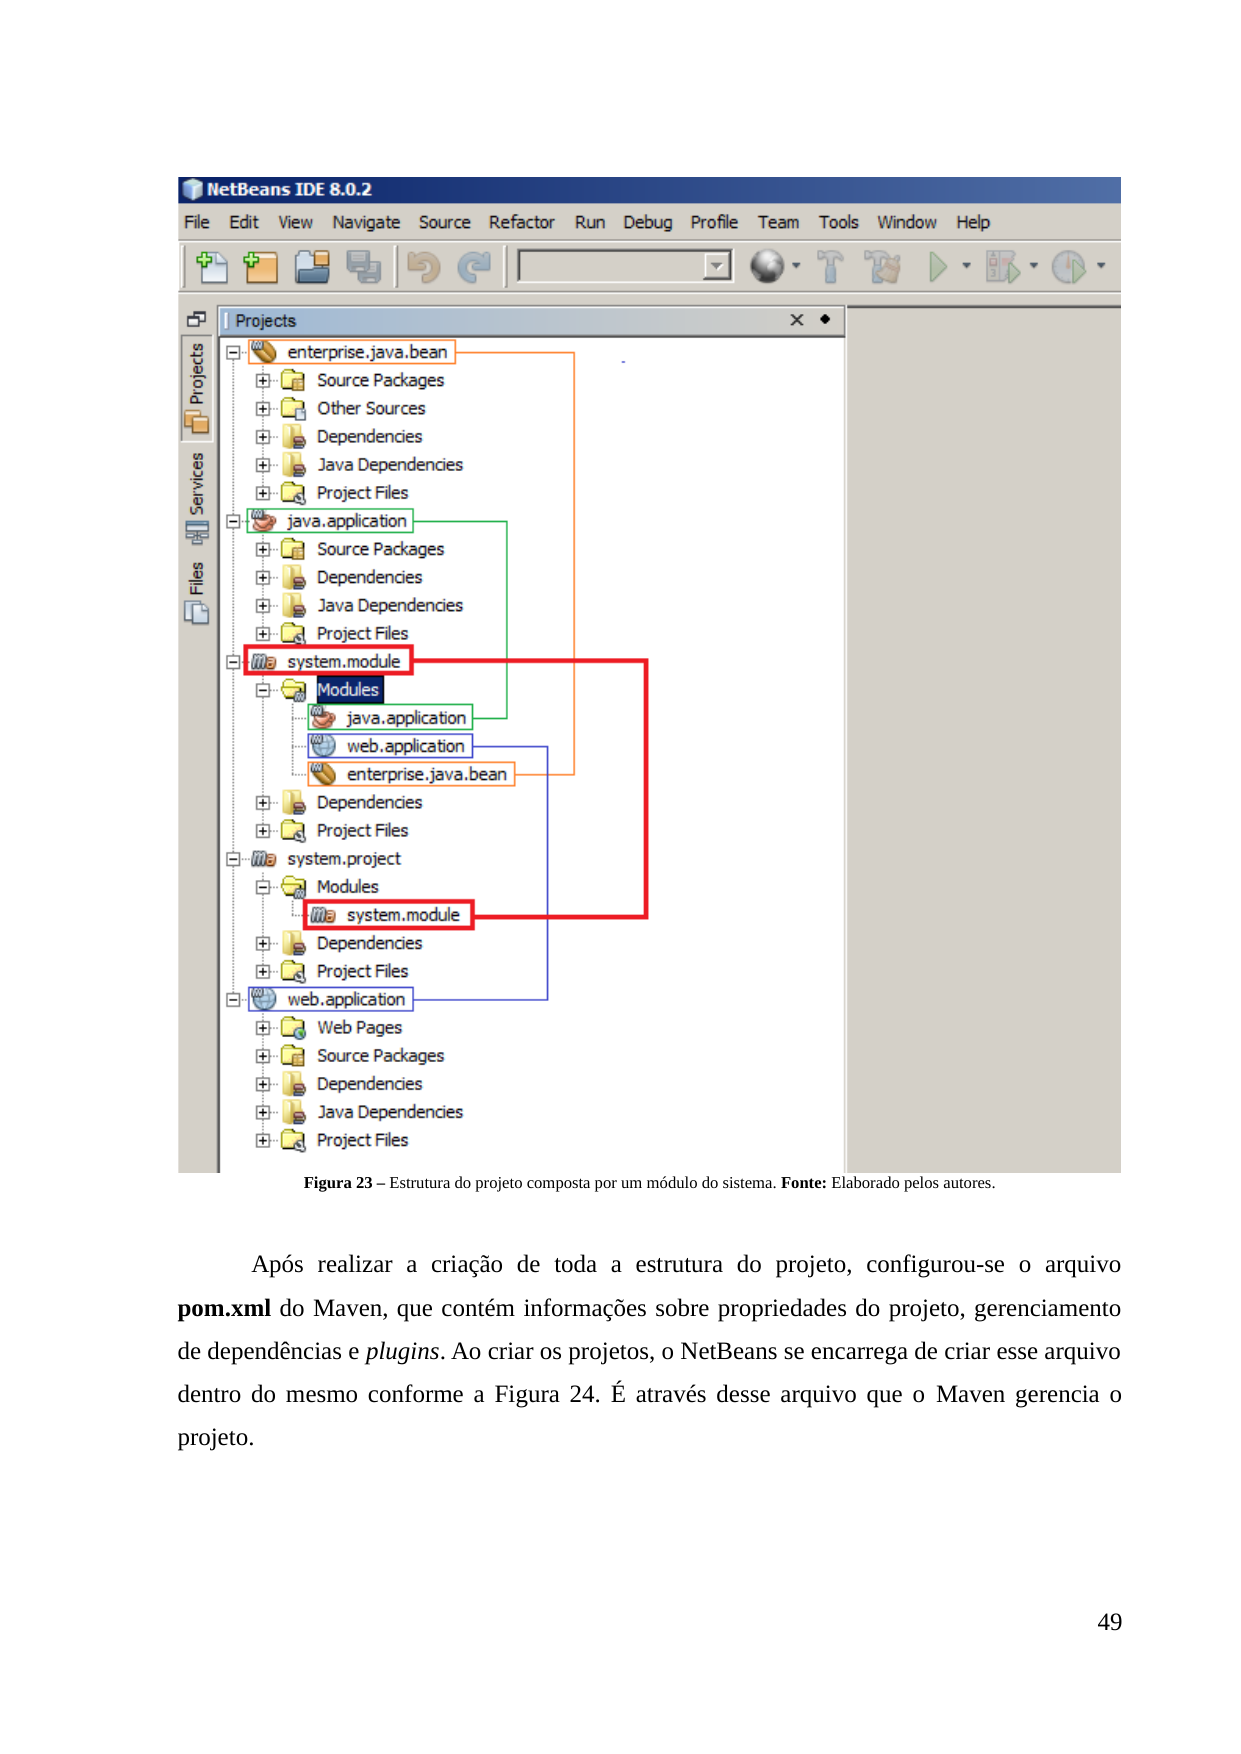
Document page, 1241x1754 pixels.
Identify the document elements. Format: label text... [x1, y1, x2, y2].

picture [178, 177, 1121, 1173]
text Figura 23 – Estrutura do projeto composta por um módulo do sistema. Fonte: Elaborado pelos autores. [178, 1173, 1121, 1192]
text Após realizar a criação de toda a estrutura do projeto, configurou-se o arquivo pom.xml do Maven, que contém informações sobre propriedades do projeto, gerenciamento de dependências e plugins. Ao criar os projetos, o NetBeans se encarrega de criar esse arquivo dentro do mesmo conforme a Figura 24. É através desse arquivo que o Maven gerencia o projeto. [177, 1249, 1122, 1451]
